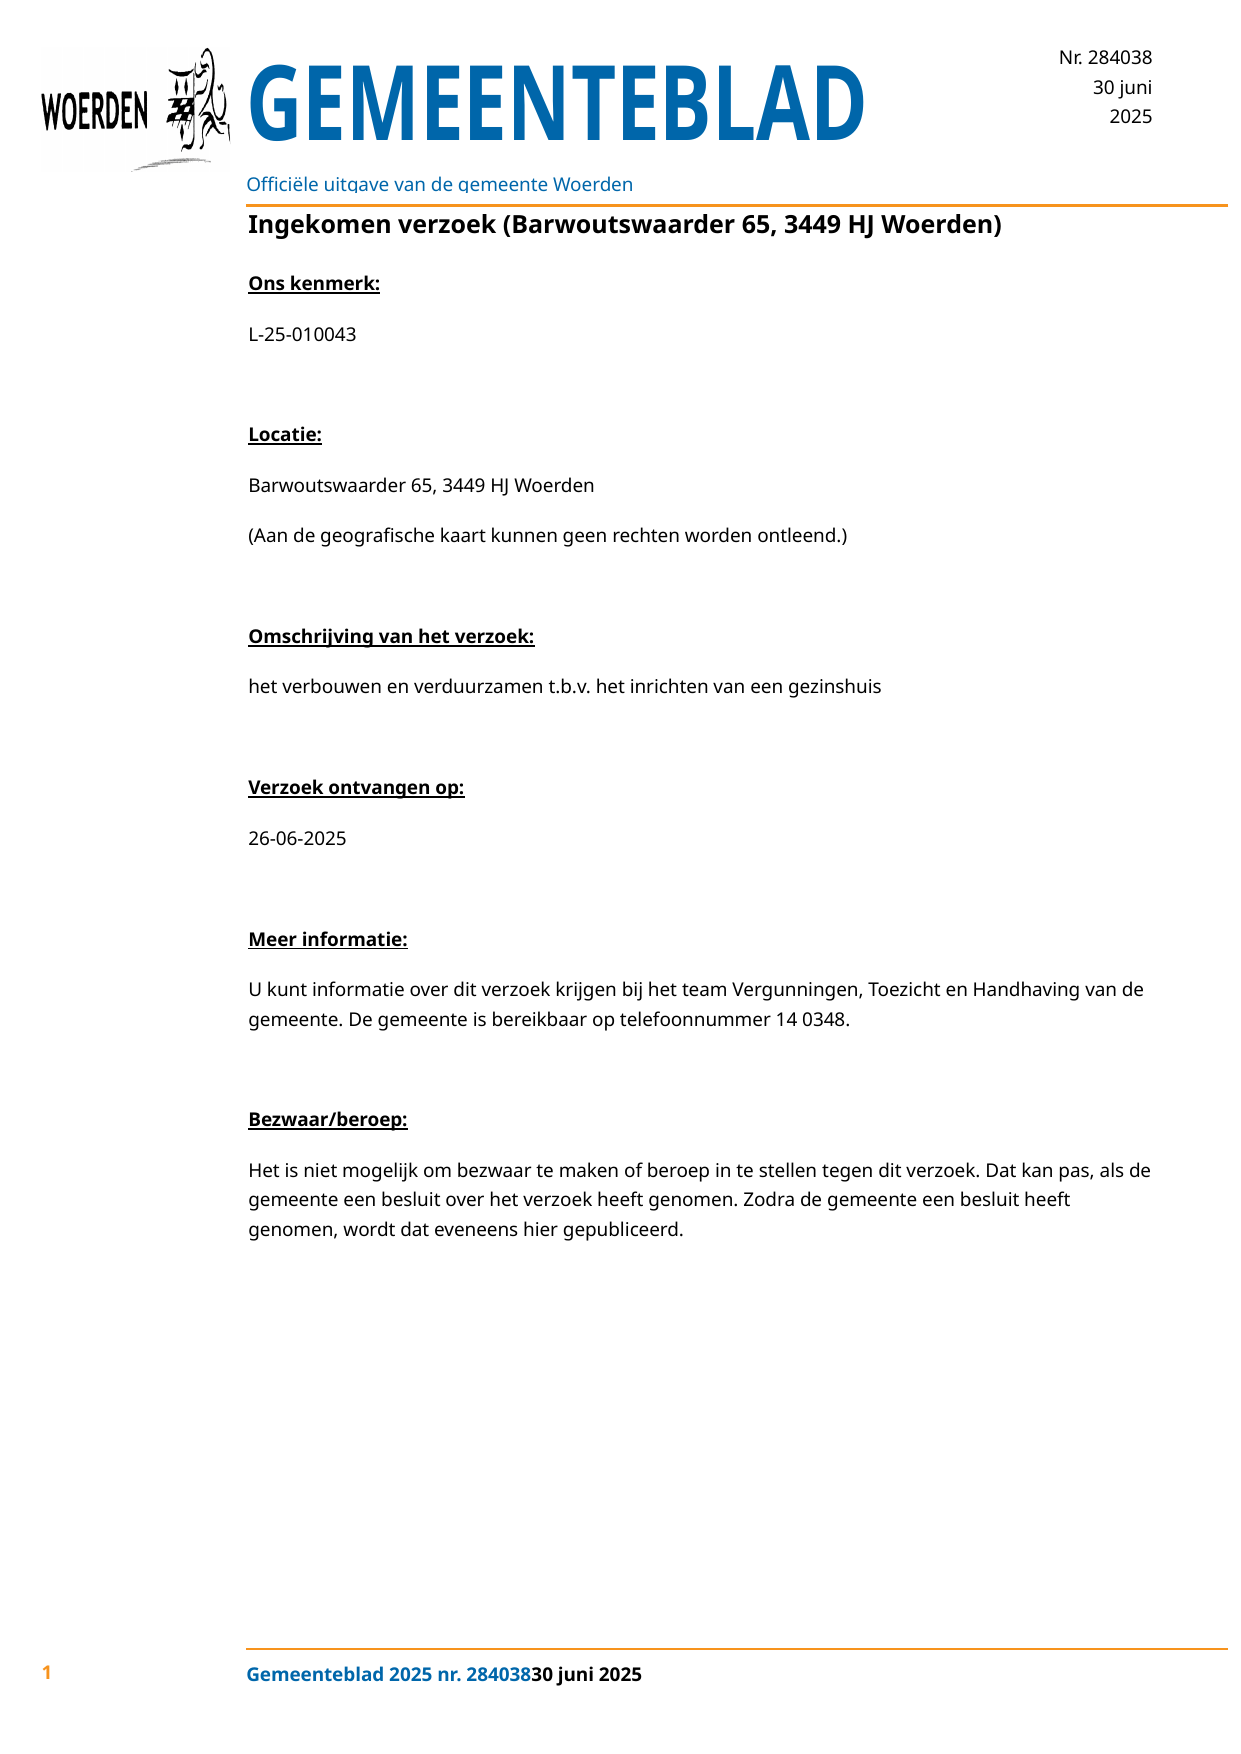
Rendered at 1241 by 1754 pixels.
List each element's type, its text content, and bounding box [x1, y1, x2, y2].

text U kunt informatie over dit verzoek krijgen bij het team Vergunningen, Toezicht en Handhaving van de gemeente. De gemeente is bereikbaar op telefoonnummer 14 0348. [248, 976, 1152, 1031]
text Ons kenmerk: [248, 270, 1152, 296]
text Bezwaar/beroep: [248, 1107, 1152, 1132]
text 26-06-2025 [248, 825, 1152, 851]
text Barwoutswaarder 65, 3449 HJ Woerden [248, 472, 1152, 498]
text Verzoek ontvangen op: [248, 774, 1152, 800]
text (Aan de geografische kaart kunnen geen rechten worden ontleend.) [248, 522, 1152, 548]
text Meer informatie: [248, 926, 1152, 951]
text Locatie: [248, 422, 1152, 447]
text Ingekomen verzoek (Barwoutswaarder 65, 3449 HJ Woerden) [248, 207, 1152, 241]
text Omschrijving van het verzoek: [248, 623, 1152, 649]
picture [41, 47, 231, 172]
text het verbouwen en verduurzamen t.b.v. het inrichten van een gezinshuis [248, 674, 1152, 699]
text L-25-010043 [248, 321, 1152, 346]
text Het is niet mogelijk om bezwaar te maken of beroep in te stellen tegen dit verzoek. Dat kan pas, als de gemeente een besluit over het verzoek heeft genomen. Zodra de gemeente een besluit heeft genomen, wordt dat eveneens hier gepubliceerd. [248, 1157, 1152, 1242]
